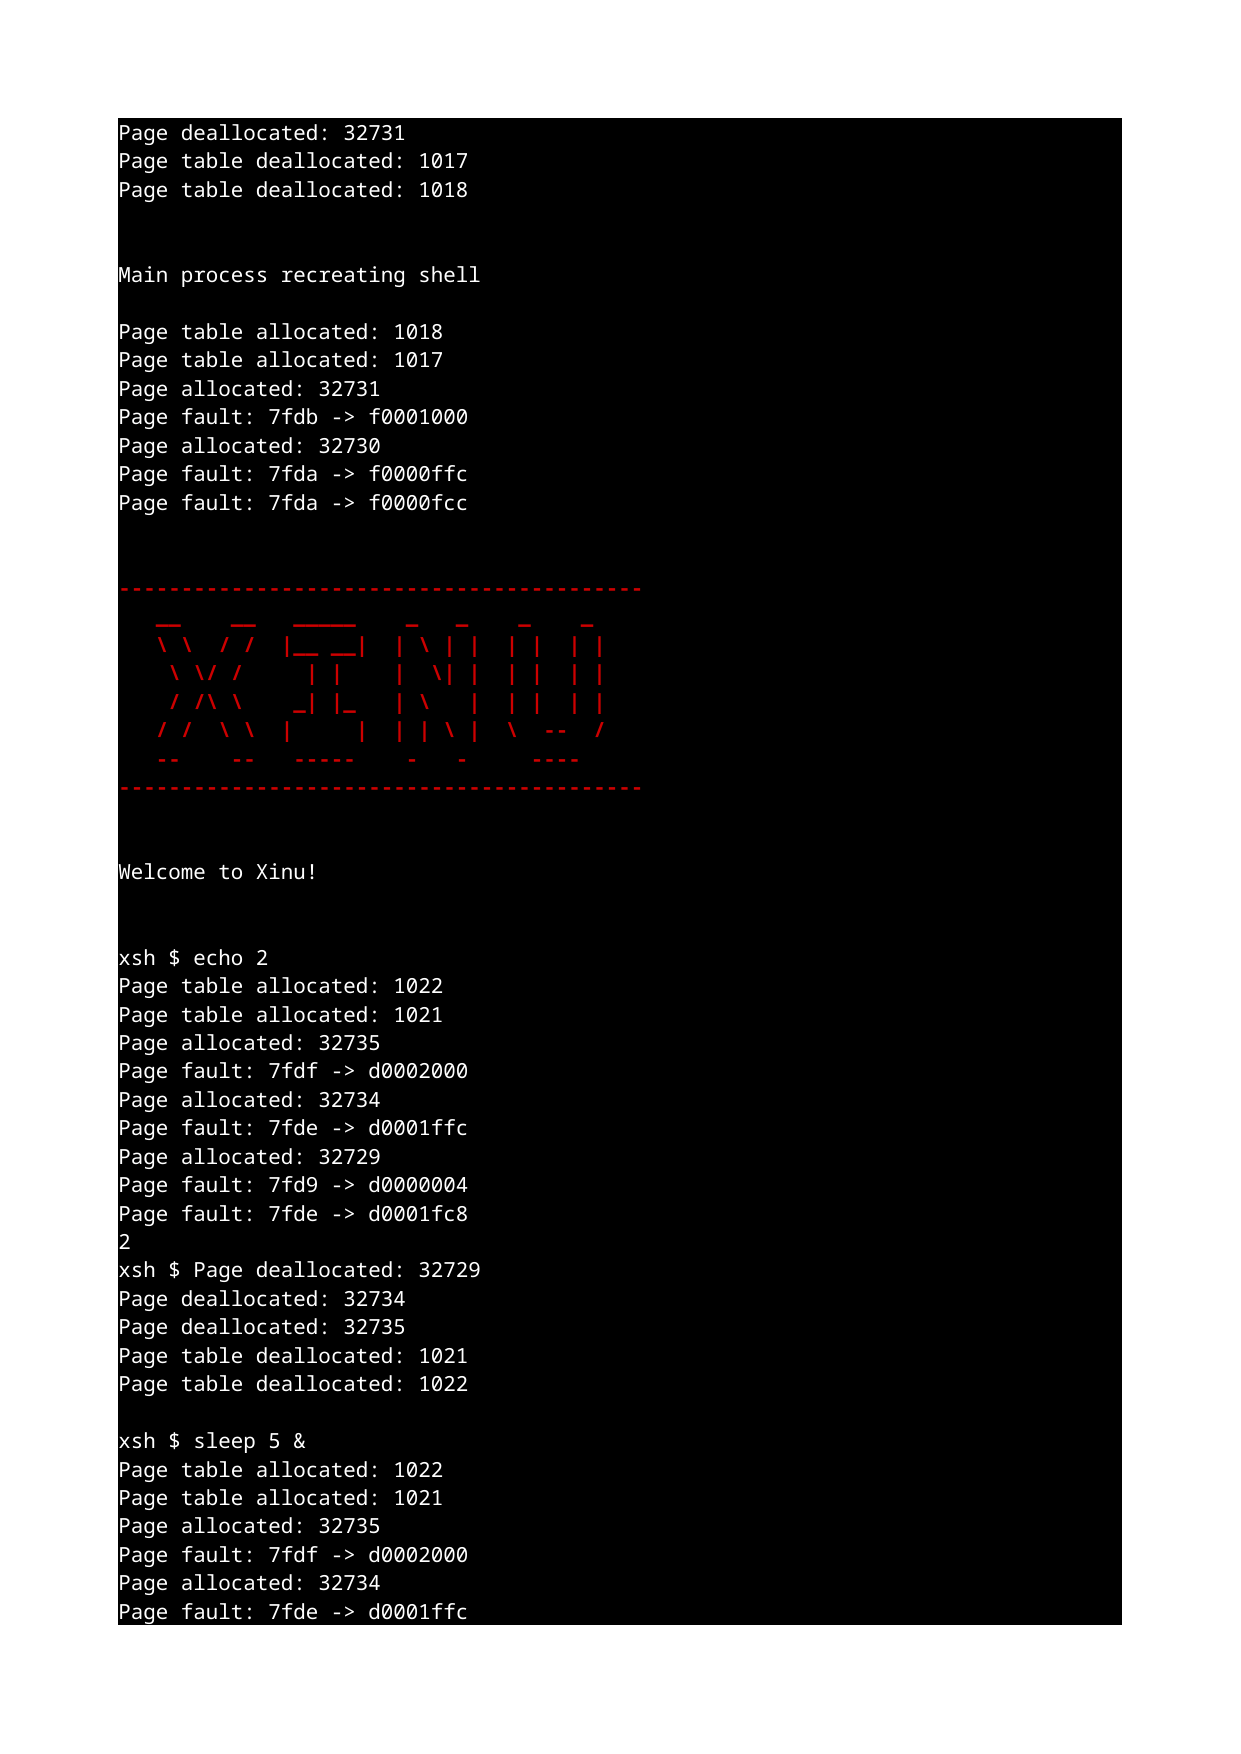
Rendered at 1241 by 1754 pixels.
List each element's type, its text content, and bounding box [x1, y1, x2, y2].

text Page fault: 7fdf -> d0002000 [118, 1540, 1122, 1568]
text Page allocated: 32735 [118, 1512, 1122, 1540]
text xsh $ Page deallocated: 32729 [118, 1256, 1122, 1284]
text Page table deallocated: 1018 [118, 175, 1122, 203]
text xsh $ sleep 5 & [118, 1426, 1122, 1455]
text Page allocated: 32735 [118, 1028, 1122, 1057]
text Page deallocated: 32731 [118, 118, 1122, 147]
text ------------------------------------------ [118, 772, 1122, 801]
text / /\ \ _| |_ | \ | | | | | [118, 687, 1122, 715]
text Page fault: 7fda -> f0000ffc [118, 459, 1122, 488]
text Page fault: 7fde -> d0001ffc [118, 1597, 1122, 1625]
text Page fault: 7fde -> d0001ffc [118, 1113, 1122, 1142]
text Page allocated: 32734 [118, 1085, 1122, 1113]
text Page table allocated: 1022 [118, 1455, 1122, 1483]
text xsh $ echo 2 [118, 943, 1122, 971]
text Page fault: 7fdf -> d0002000 [118, 1057, 1122, 1085]
text Main process recreating shell [118, 260, 1122, 289]
text -- -- ----- - - ---- [118, 744, 1122, 772]
text Page table allocated: 1018 [118, 317, 1122, 346]
text Page fault: 7fdb -> f0001000 [118, 402, 1122, 431]
text Page fault: 7fde -> d0001fc8 [118, 1199, 1122, 1227]
text Page allocated: 32731 [118, 374, 1122, 402]
text Page table allocated: 1021 [118, 1000, 1122, 1028]
text Page allocated: 32730 [118, 431, 1122, 459]
text \ \ / / |__ __| | \ | | | | | | [118, 630, 1122, 658]
text Page table allocated: 1017 [118, 346, 1122, 374]
text Page table deallocated: 1017 [118, 147, 1122, 175]
text Page table deallocated: 1021 [118, 1341, 1122, 1369]
text Page fault: 7fd9 -> d0000004 [118, 1170, 1122, 1199]
text ------------------------------------------ [118, 573, 1122, 602]
text 2 [118, 1227, 1122, 1256]
text Welcome to Xinu! [118, 857, 1122, 886]
text / / \ \ | | | | \ | \ -- / [118, 715, 1122, 744]
text __ __ _____ _ _ _ _ [118, 602, 1122, 630]
text Page allocated: 32729 [118, 1142, 1122, 1170]
text Page deallocated: 32734 [118, 1284, 1122, 1312]
text Page table allocated: 1022 [118, 971, 1122, 1000]
text Page fault: 7fda -> f0000fcc [118, 488, 1122, 516]
text \ \/ / | | | \| | | | | | [118, 658, 1122, 687]
text Page deallocated: 32735 [118, 1312, 1122, 1341]
text Page allocated: 32734 [118, 1568, 1122, 1597]
text Page table deallocated: 1022 [118, 1369, 1122, 1398]
text Page table allocated: 1021 [118, 1483, 1122, 1512]
